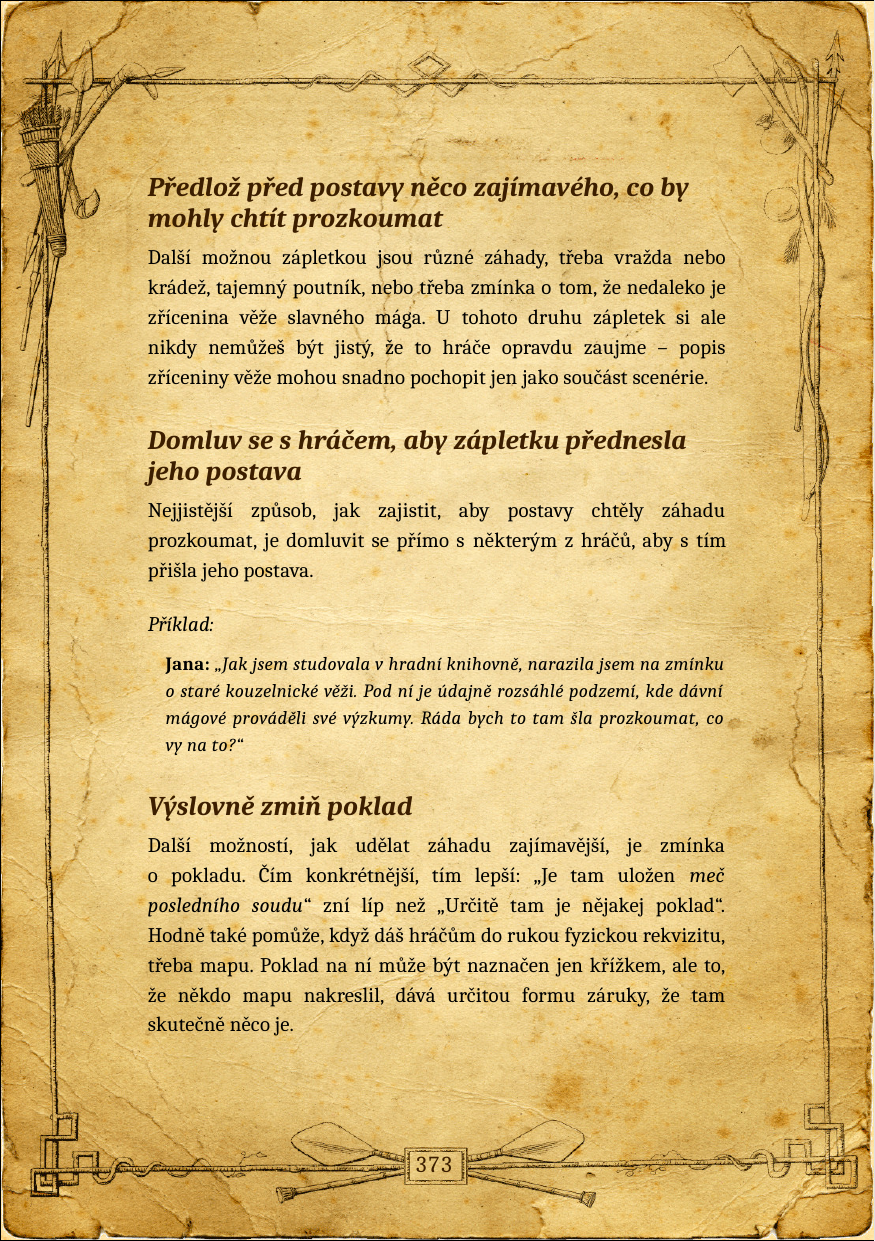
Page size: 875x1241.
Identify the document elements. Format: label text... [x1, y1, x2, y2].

text Nejjistější způsob, jak zajistit, aby postavy chtěly záhadu prozkoumat, je domluvit se přímo s⁠ některým z⁠ hráčů, aby s⁠ tím přišla jeho postava. [148, 499, 726, 583]
text Další možností, jak udělat záhadu zajímavější, je zmínka o⁠ pokladu. Čím konkrétnější, tím lepší: „Je tam uložen meč posledního soudu“ zní líp než „Určitě tam je nějakej poklad“. Hodně také pomůže, když dáš hráčům do rukou fyzickou rekvizitu, třeba mapu. Poklad na ní může být naznačen jen křížkem, ale to, že někdo mapu nakreslil, dává určitou formu záruky, že tam skutečně něco je. [148, 834, 726, 1037]
text Jana: „Jak jsem studovala v⁠ hradní knihovně, narazila jsem na zmínku o⁠ staré kouzelnické věži. Pod ní je údajně rozsáhlé podzemí, kde dávní mágové prováděli své výzkumy. Ráda bych to tam šla prozkoumat, co vy na to?“ [165, 654, 726, 756]
picture [1, 1, 874, 1240]
subtitle Domluv se s⁠ hráčem, aby zápletku přednesla jeho postava [148, 425, 726, 487]
subtitle Předlož před postavy něco zajímavého, co by mohly chtít prozkoumat [148, 172, 726, 234]
subtitle Výslovně zmiň poklad [148, 791, 726, 822]
text Příklad: [148, 612, 726, 636]
text Další možnou zápletkou jsou různé záhady, třeba vražda nebo krádež, tajemný poutník, nebo třeba zmínka o⁠ tom, že nedaleko je zřícenina věže slavného mága. U⁠ tohoto druhu zápletek si ale nikdy nemůžeš být jistý, že to hráče opravdu zaujme – popis zříceniny věže mohou snadno pochopit jen jako součást scenérie. [148, 246, 726, 389]
